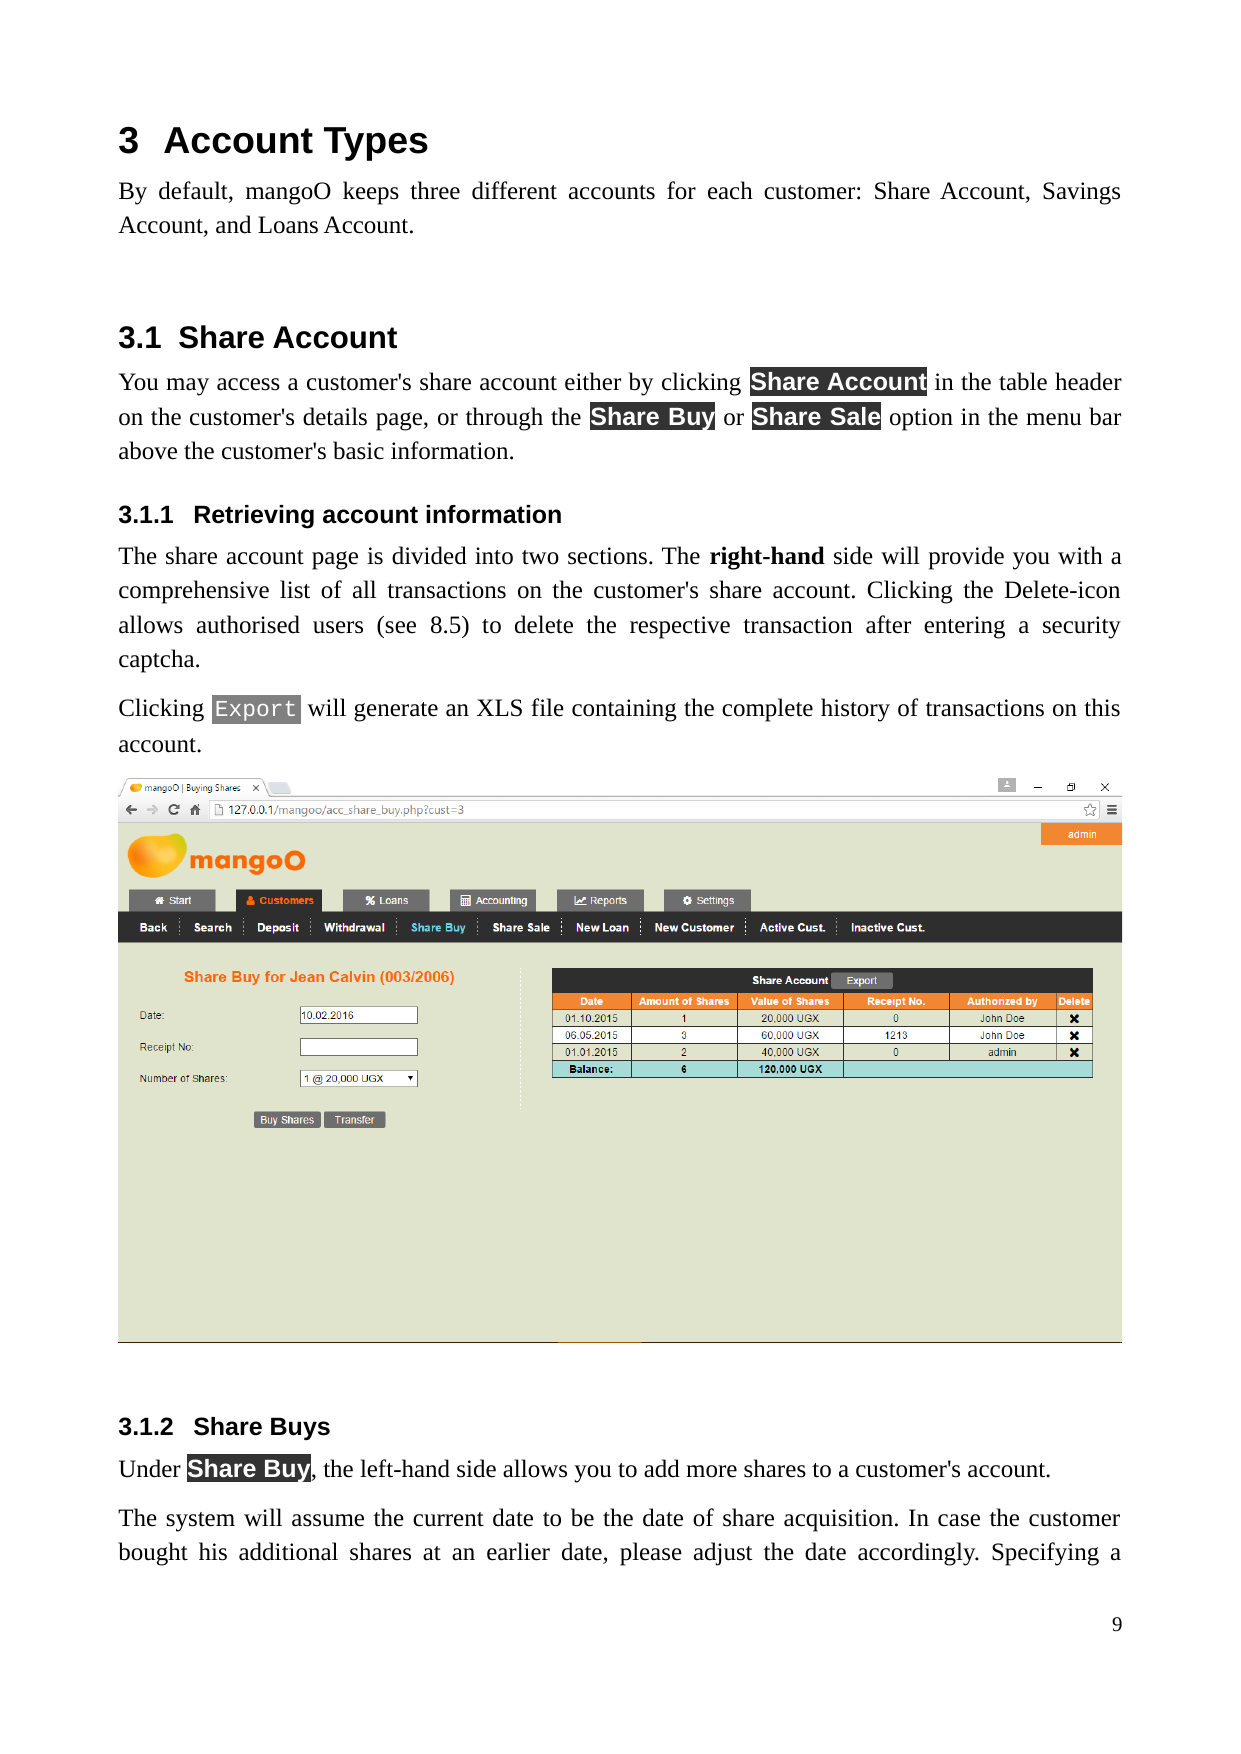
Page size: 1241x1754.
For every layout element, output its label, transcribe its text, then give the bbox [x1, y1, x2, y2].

text You may access a customer's share account either by clicking Share Account in the table header on the customer's details page, or through the Share Buy or Share Sale option in the menu bar above the customer's basic information. [118, 367, 1122, 465]
subtitle Share Buys [118, 1412, 1122, 1441]
subtitle Account Types [118, 118, 1122, 161]
text Clicking Export will generate an XLS file containing the complete history of transactions on this account. [118, 693, 1122, 758]
text Under Share Buy, the left-hand side allows you to add more shares to a customer's account. [118, 1453, 1122, 1482]
text The system will assume the current date to be the date of share acquisition. In case the customer bought his additional shares at an earlier date, please adjust the date accordingly. Specifying a [118, 1503, 1122, 1566]
text By default, mangoO keeps three different accounts for each customer: Share Account, Savings Account, and Loans Account. [118, 176, 1122, 239]
subtitle Retrieving account information [118, 500, 1122, 528]
picture [118, 778, 1123, 1343]
subtitle Share Account [118, 319, 1122, 354]
text The share account page is divided into two sections. The right-hand side will provide you with a comprehensive list of all transactions on the customer's share account. Clicking the Delete-icon allows authorised users (see 8.5) to delete the respective transaction after entering a security captcha. [118, 541, 1122, 673]
